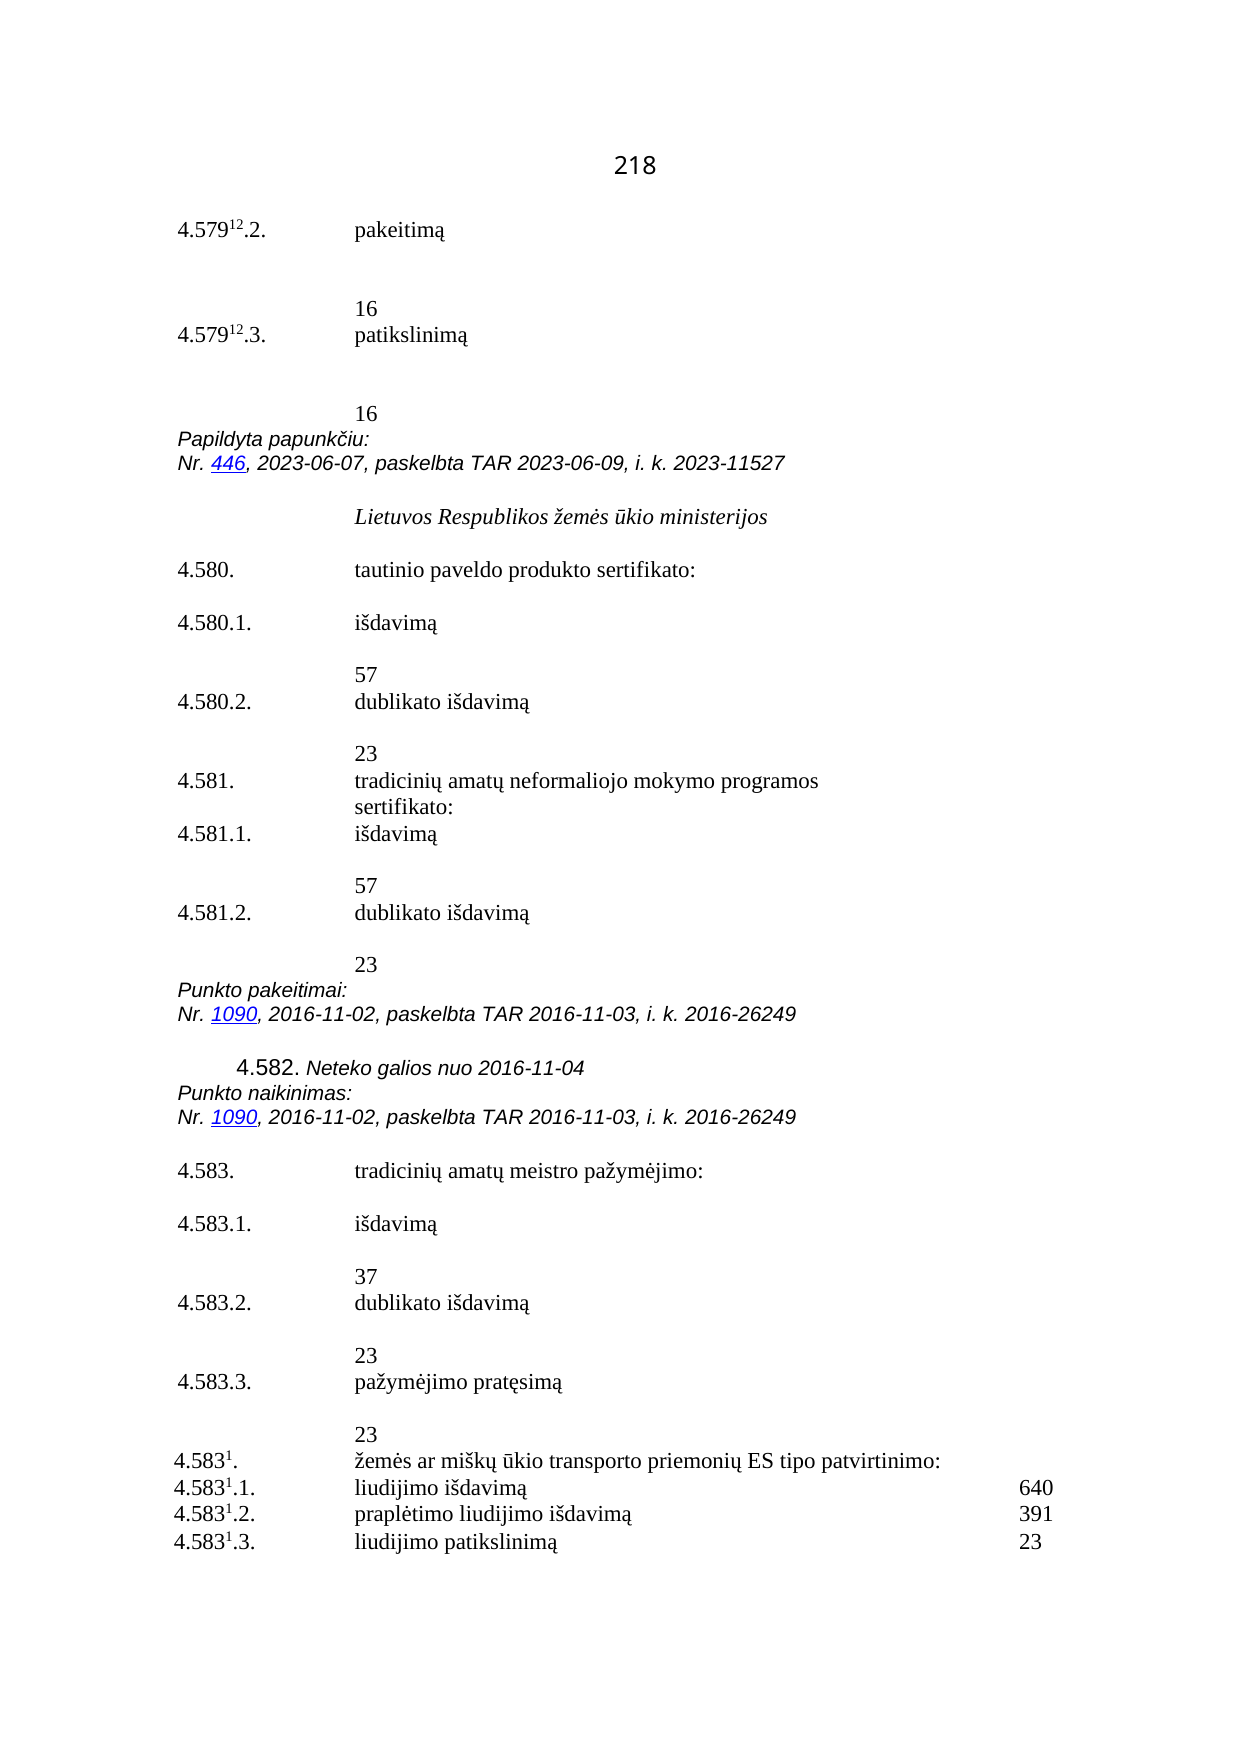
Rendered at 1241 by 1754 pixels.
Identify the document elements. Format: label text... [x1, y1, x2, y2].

text 4.580.2. dublikato išdavimą 23 [177, 688, 945, 767]
text 4.583.2. dublikato išdavimą 23 [177, 1289, 945, 1368]
text 4.580.1. išdavimą 57 [177, 609, 945, 688]
text 4.581.2. dublikato išdavimą 23 [177, 899, 945, 978]
text Punkto naikinimas: [177, 1081, 1092, 1105]
text sertifikato: [354, 793, 945, 819]
text Punkto pakeitimai: [177, 978, 1092, 1002]
text 4.583. tradicinių amatų meistro pažymėjimo: [177, 1157, 945, 1210]
text Papildyta papunkčiu: [177, 427, 1092, 451]
text 4.5831.3. liudijimo patikslinimą 23 [174, 1526, 1092, 1555]
text 4.5831.1. liudijimo išdavimą 640 [174, 1474, 1092, 1500]
text 4.581. tradicinių amatų neformaliojo mokymo programos [177, 767, 945, 793]
text 4.57912.2. pakeitimą 16 [177, 216, 945, 321]
text 4.5831. žemės ar miškų ūkio transporto priemonių ES tipo patvirtinimo: [174, 1447, 1092, 1474]
text Nr. 1090, 2016-11-02, paskelbta TAR 2016-11-03, i. k. 2016-26249 [177, 1105, 1092, 1129]
text 4.582. Neteko galios nuo 2016-11-04 [177, 1054, 1092, 1081]
text 4.5831.2. praplėtimo liudijimo išdavimą 391 [174, 1500, 1092, 1526]
text Lietuvos Respublikos žemės ūkio ministerijos [354, 503, 945, 556]
text 4.57912.3. patikslinimą 16 [177, 321, 974, 427]
text Nr. 1090, 2016-11-02, paskelbta TAR 2016-11-03, i. k. 2016-26249 [177, 1002, 1092, 1026]
text 4.580. tautinio paveldo produkto sertifikato: [177, 556, 945, 609]
text Nr. 446, 2023-06-07, paskelbta TAR 2023-06-09, i. k. 2023-11527 [177, 451, 1092, 474]
text 4.581.1. išdavimą 57 [177, 819, 945, 899]
text 4.583.1. išdavimą 37 [177, 1210, 945, 1289]
text 4.583.3. pažymėjimo pratęsimą 23 [177, 1368, 945, 1447]
